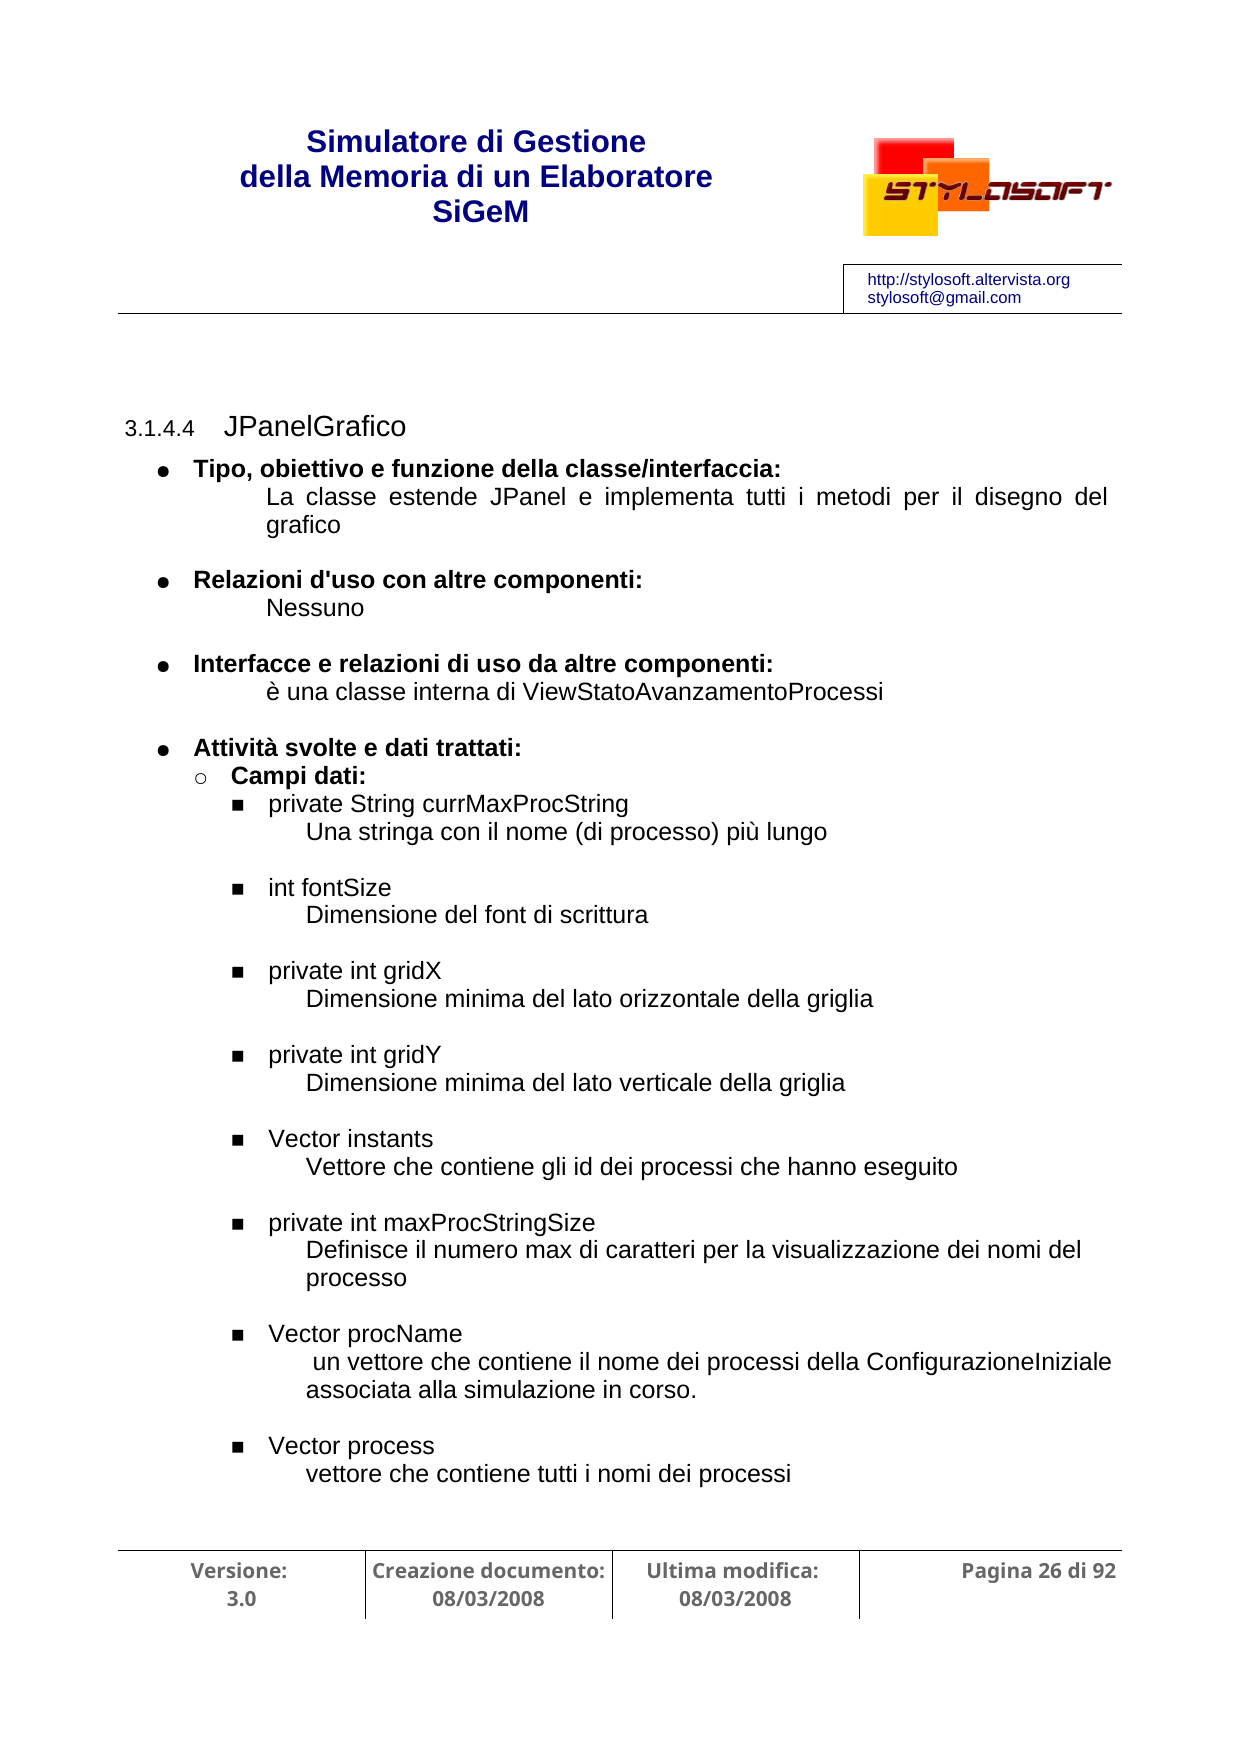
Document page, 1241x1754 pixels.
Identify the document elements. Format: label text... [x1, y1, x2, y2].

list un vettore che contiene il nome dei processi della ConfigurazioneIniziale associata alla simulazione in corso. [268, 1348, 1122, 1404]
list La classe estende JPanel e implementa tutti i metodi per il disegno del grafico [156, 482, 1122, 538]
list private int gridY [231, 1041, 1122, 1069]
list vettore che contiene tutti i nomi dei processi [268, 1459, 1122, 1487]
list Tipo, obiettivo e funzione della classe/interfaccia: [156, 454, 1122, 482]
list Dimensione del font di scrittura [268, 901, 1122, 929]
list Interfacce e relazioni di uso da altre componenti: [156, 650, 1122, 678]
list Vector process [231, 1432, 1122, 1459]
list int fontSize [231, 873, 1122, 901]
list Relazioni d'uso con altre componenti: [156, 566, 1122, 594]
subtitle JPanelGrafico [118, 409, 1122, 442]
list private int maxProcStringSize [231, 1208, 1122, 1236]
list Definisce il numero max di caratteri per la visualizzazione dei nomi del processo [268, 1236, 1122, 1292]
picture [848, 123, 1117, 247]
list Attività svolte e dati trattati: [156, 734, 1122, 762]
list Dimensione minima del lato orizzontale della griglia [268, 985, 1122, 1013]
list Vector instants [231, 1124, 1122, 1152]
list private int gridX [231, 957, 1122, 985]
list Dimensione minima del lato verticale della griglia [268, 1069, 1122, 1097]
list Vettore che contiene gli id dei processi che hanno eseguito [268, 1152, 1122, 1180]
list è una classe interna di ViewStatoAvanzamentoProcessi [156, 678, 1122, 706]
list private String currMaxProcString [231, 789, 1122, 817]
list Vector procName [231, 1320, 1122, 1348]
list Campi dati: [193, 762, 1122, 789]
list Una stringa con il nome (di processo) più lungo [268, 817, 1122, 845]
list Nessuno [156, 594, 1122, 622]
